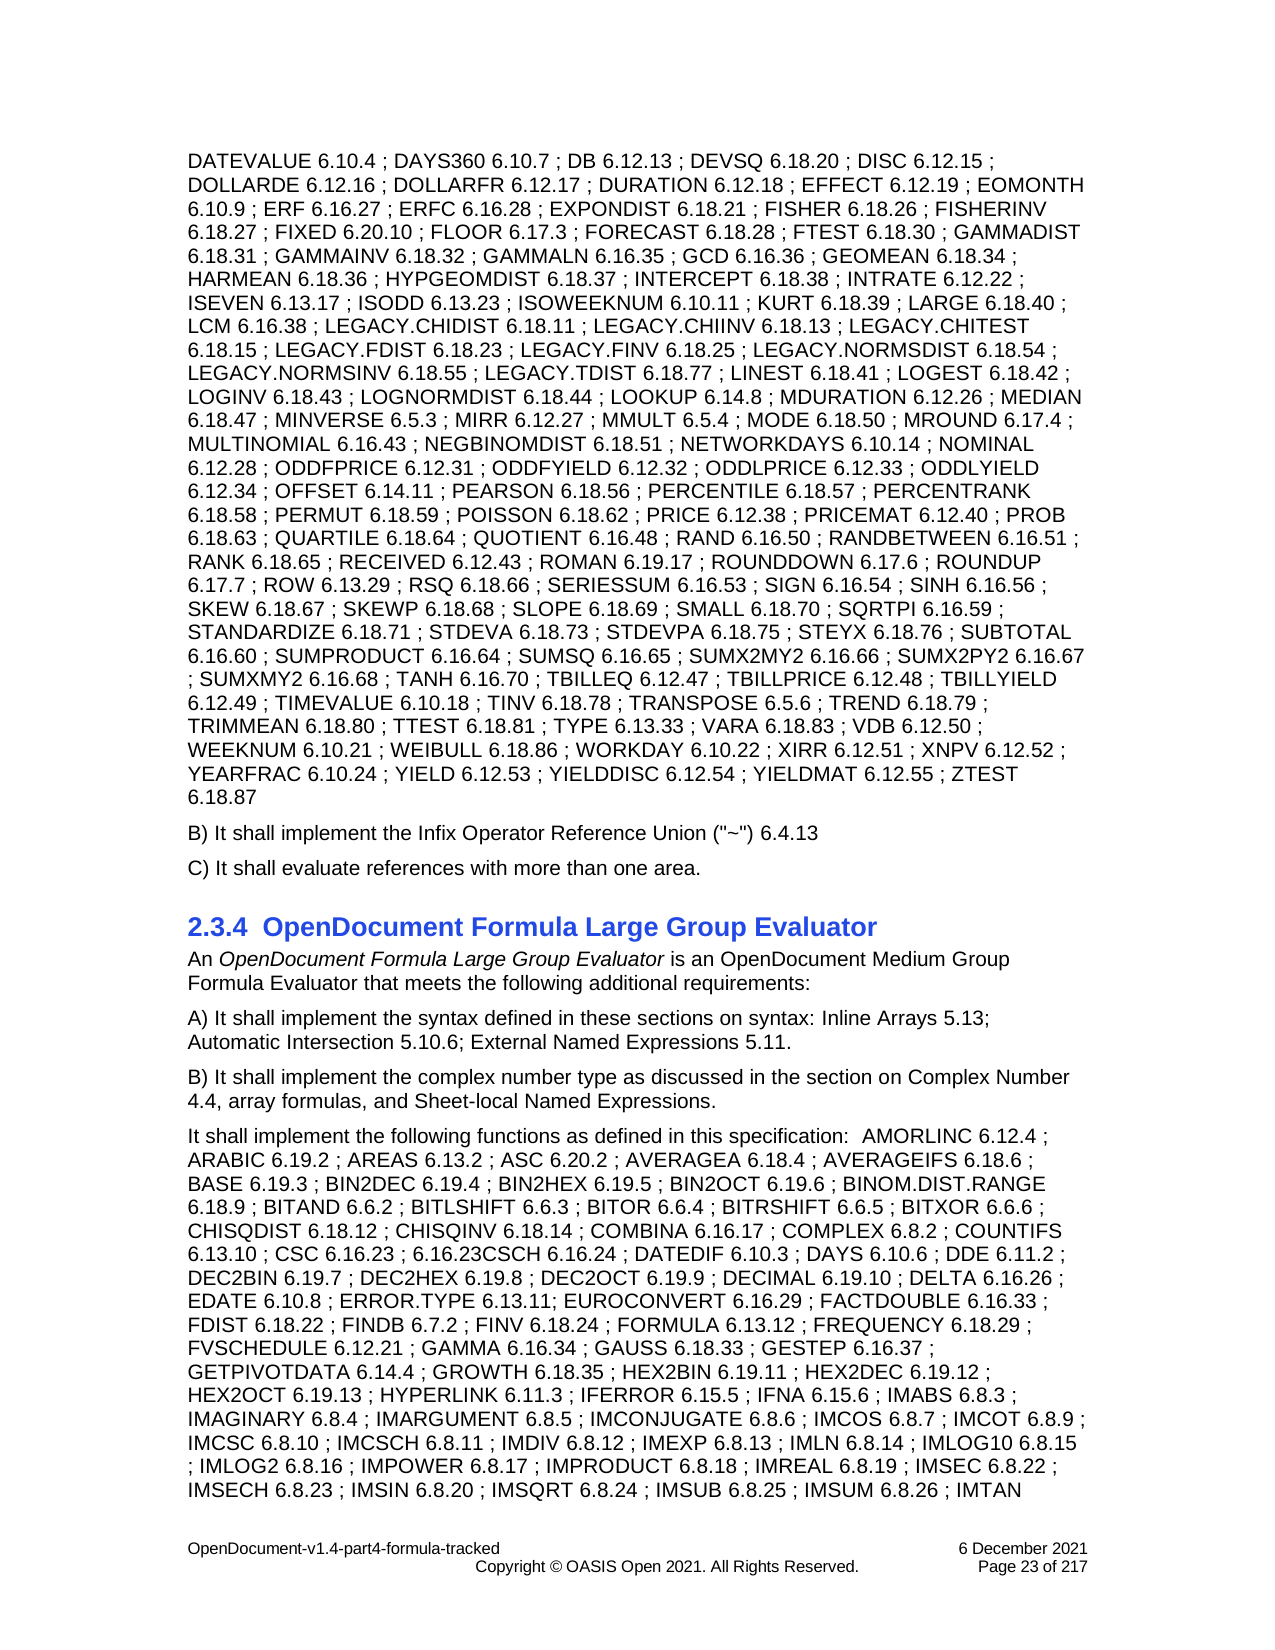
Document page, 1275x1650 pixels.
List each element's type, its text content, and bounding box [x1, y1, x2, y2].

text It shall implement the following functions as defined in this specification: AMORLINC 6.12.4 ; ARABIC 6.19.2 ; AREAS 6.13.2 ; ASC 6.20.2 ; AVERAGEA 6.18.4 ; AVERAGEIFS 6.18.6 ; BASE 6.19.3 ; BIN2DEC 6.19.4 ; BIN2HEX 6.19.5 ; BIN2OCT 6.19.6 ; BINOM.DIST.RANGE 6.18.9 ; BITAND 6.6.2 ; BITLSHIFT 6.6.3 ; BITOR 6.6.4 ; BITRSHIFT 6.6.5 ; BITXOR 6.6.6 ; CHISQDIST 6.18.12 ; CHISQINV 6.18.14 ; COMBINA 6.16.17 ; COMPLEX 6.8.2 ; COUNTIFS 6.13.10 ; CSC 6.16.23 ; 6.16.23CSCH 6.16.24 ; DATEDIF 6.10.3 ; DAYS 6.10.6 ; DDE 6.11.2 ; DEC2BIN 6.19.7 ; DEC2HEX 6.19.8 ; DEC2OCT 6.19.9 ; DECIMAL 6.19.10 ; DELTA 6.16.26 ; EDATE 6.10.8 ; ERROR.TYPE 6.13.11; EUROCONVERT 6.16.29 ; FACTDOUBLE 6.16.33 ; FDIST 6.18.22 ; FINDB 6.7.2 ; FINV 6.18.24 ; FORMULA 6.13.12 ; FREQUENCY 6.18.29 ; FVSCHEDULE 6.12.21 ; GAMMA 6.16.34 ; GAUSS 6.18.33 ; GESTEP 6.16.37 ; GETPIVOTDATA 6.14.4 ; GROWTH 6.18.35 ; HEX2BIN 6.19.11 ; HEX2DEC 6.19.12 ; HEX2OCT 6.19.13 ; HYPERLINK 6.11.3 ; IFERROR 6.15.5 ; IFNA 6.15.6 ; IMABS 6.8.3 ; IMAGINARY 6.8.4 ; IMARGUMENT 6.8.5 ; IMCONJUGATE 6.8.6 ; IMCOS 6.8.7 ; IMCOT 6.8.9 ; IMCSC 6.8.10 ; IMCSCH 6.8.11 ; IMDIV 6.8.12 ; IMEXP 6.8.13 ; IMLN 6.8.14 ; IMLOG10 6.8.15 ; IMLOG2 6.8.16 ; IMPOWER 6.8.17 ; IMPRODUCT 6.8.18 ; IMREAL 6.8.19 ; IMSEC 6.8.22 ; IMSECH 6.8.23 ; IMSIN 6.8.20 ; IMSQRT 6.8.24 ; IMSUB 6.8.25 ; IMSUM 6.8.26 ; IMTAN [187, 1125, 1088, 1502]
subtitle OpenDocument Formula Large Group Evaluator [187, 911, 1088, 941]
list It shall implement the Infix Operator Reference Union ("~") 6.4.13 [187, 821, 1088, 845]
list It shall implement the complex number type as discussed in the section on Complex Number 4.4, array formulas, and Sheet-local Named Expressions. [187, 1066, 1088, 1113]
text An OpenDocument Formula Large Group Evaluator is an OpenDocument Medium Group Formula Evaluator that meets the following additional requirements: [187, 947, 1088, 994]
list It shall evaluate references with more than one area. [187, 857, 1088, 880]
list It shall implement the syntax defined in these sections on syntax: Inline Arrays 5.13; Automatic Intersection 5.10.6; External Named Expressions 5.11. [187, 1007, 1088, 1054]
list DATEVALUE 6.10.4 ; DAYS360 6.10.7 ; DB 6.12.13 ; DEVSQ 6.18.20 ; DISC 6.12.15 ; DOLLARDE 6.12.16 ; DOLLARFR 6.12.17 ; DURATION 6.12.18 ; EFFECT 6.12.19 ; EOMONTH 6.10.9 ; ERF 6.16.27 ; ERFC 6.16.28 ; EXPONDIST 6.18.21 ; FISHER 6.18.26 ; FISHERINV 6.18.27 ; FIXED 6.20.10 ; FLOOR 6.17.3 ; FORECAST 6.18.28 ; FTEST 6.18.30 ; GAMMADIST 6.18.31 ; GAMMAINV 6.18.32 ; GAMMALN 6.16.35 ; GCD 6.16.36 ; GEOMEAN 6.18.34 ; HARMEAN 6.18.36 ; HYPGEOMDIST 6.18.37 ; INTERCEPT 6.18.38 ; INTRATE 6.12.22 ; ISEVEN 6.13.17 ; ISODD 6.13.23 ; ISOWEEKNUM 6.10.11 ; KURT 6.18.39 ; LARGE 6.18.40 ; LCM 6.16.38 ; LEGACY.CHIDIST 6.18.11 ; LEGACY.CHIINV 6.18.13 ; LEGACY.CHITEST 6.18.15 ; LEGACY.FDIST 6.18.23 ; LEGACY.FINV 6.18.25 ; LEGACY.NORMSDIST 6.18.54 ; LEGACY.NORMSINV 6.18.55 ; LEGACY.TDIST 6.18.77 ; LINEST 6.18.41 ; LOGEST 6.18.42 ; LOGINV 6.18.43 ; LOGNORMDIST 6.18.44 ; LOOKUP 6.14.8 ; MDURATION 6.12.26 ; MEDIAN 6.18.47 ; MINVERSE 6.5.3 ; MIRR 6.12.27 ; MMULT 6.5.4 ; MODE 6.18.50 ; MROUND 6.17.4 ; MULTINOMIAL 6.16.43 ; NEGBINOMDIST 6.18.51 ; NETWORKDAYS 6.10.14 ; NOMINAL 6.12.28 ; ODDFPRICE 6.12.31 ; ODDFYIELD 6.12.32 ; ODDLPRICE 6.12.33 ; ODDLYIELD 6.12.34 ; OFFSET 6.14.11 ; PEARSON 6.18.56 ; PERCENTILE 6.18.57 ; PERCENTRANK 6.18.58 ; PERMUT 6.18.59 ; POISSON 6.18.62 ; PRICE 6.12.38 ; PRICEMAT 6.12.40 ; PROB 6.18.63 ; QUARTILE 6.18.64 ; QUOTIENT 6.16.48 ; RAND 6.16.50 ; RANDBETWEEN 6.16.51 ; RANK 6.18.65 ; RECEIVED 6.12.43 ; ROMAN 6.19.17 ; ROUNDDOWN 6.17.6 ; ROUNDUP 6.17.7 ; ROW 6.13.29 ; RSQ 6.18.66 ; SERIESSUM 6.16.53 ; SIGN 6.16.54 ; SINH 6.16.56 ; SKEW 6.18.67 ; SKEWP 6.18.68 ; SLOPE 6.18.69 ; SMALL 6.18.70 ; SQRTPI 6.16.59 ; STANDARDIZE 6.18.71 ; STDEVA 6.18.73 ; STDEVPA 6.18.75 ; STEYX 6.18.76 ; SUBTOTAL 6.16.60 ; SUMPRODUCT 6.16.64 ; SUMSQ 6.16.65 ; SUMX2MY2 6.16.66 ; SUMX2PY2 6.16.67 ; SUMXMY2 6.16.68 ; TANH 6.16.70 ; TBILLEQ 6.12.47 ; TBILLPRICE 6.12.48 ; TBILLYIELD 6.12.49 ; TIMEVALUE 6.10.18 ; TINV 6.18.78 ; TRANSPOSE 6.5.6 ; TREND 6.18.79 ; TRIMMEAN 6.18.80 ; TTEST 6.18.81 ; TYPE 6.13.33 ; VARA 6.18.83 ; VDB 6.12.50 ; WEEKNUM 6.10.21 ; WEIBULL 6.18.86 ; WORKDAY 6.10.22 ; XIRR 6.12.51 ; XNPV 6.12.52 ; YEARFRAC 6.10.24 ; YIELD 6.12.53 ; YIELDDISC 6.12.54 ; YIELDMAT 6.12.55 ; ZTEST 6.18.87 [187, 150, 1088, 809]
